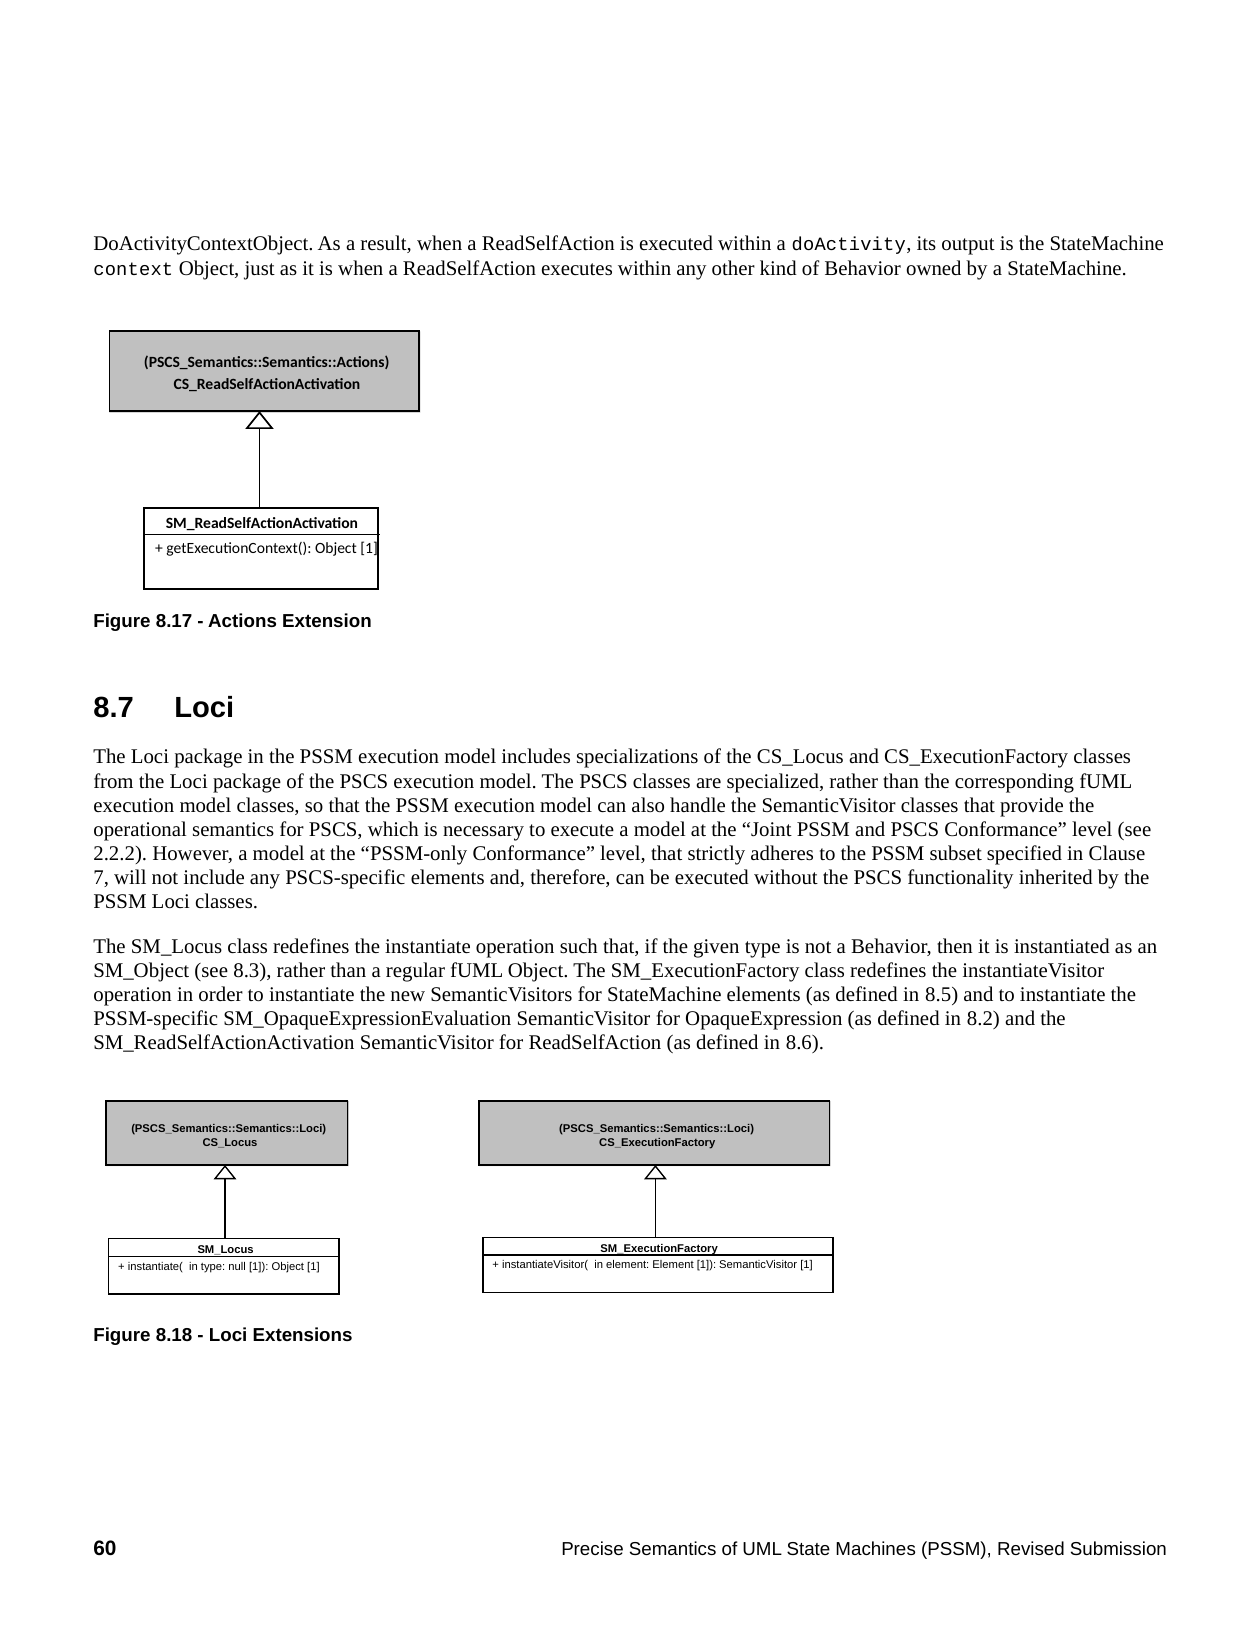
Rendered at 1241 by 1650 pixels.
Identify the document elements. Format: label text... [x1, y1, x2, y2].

text Figure 8.17 - Actions Extension [93, 315, 437, 632]
text The SM_Locus class redefines the instantiate operation such that, if the given type is not a Behavior, then it is instantiated as an SM_Object (see 8.3), rather than a regular fUML Object. The SM_ExecutionFactory class redefines the instantiateVisitor operation in order to instantiate the new SemanticVisitors for StateMachine elements (as defined in 8.5) and to instantiate the PSSM-specific SM_OpaqueExpressionEvaluation SemanticVisitor for OpaqueExpression (as defined in 8.2) and the SM_ReadSelfActionActivation SemanticVisitor for ReadSelfAction (as defined in 8.6). [93, 934, 1164, 1054]
text The Loci package in the PSSM execution model includes specializations of the CS_Locus and CS_ExecutionFactory classes from the Loci package of the PSCS execution model. The PSCS classes are specialized, rather than the corresponding fUML execution model classes, so that the PSSM execution model can also handle the SemanticVisitor classes that provide the operational semantics for PSCS, which is necessary to execute a model at the “Joint PSSM and PSCS Conformance” level (see 2.2.2). However, a model at the “PSSM-only Conformance” level, that strictly adheres to the PSSM subset specified in Clause 7, will not include any PSCS-specific elements and, therefore, can be executed without the PSCS functionality inherited by the PSSM Loci classes. [93, 744, 1164, 913]
subtitle Loci [93, 688, 1164, 723]
text Figure 8.18 - Loci Extensions [93, 1324, 903, 1346]
text DoActivityContextObject. As a result, when a ReadSelfAction is executed within a doActivity, its output is the StateMachine context Object, just as it is when a ReadSelfAction executes within any other kind of Behavior owned by a StateMachine. [93, 231, 1164, 281]
